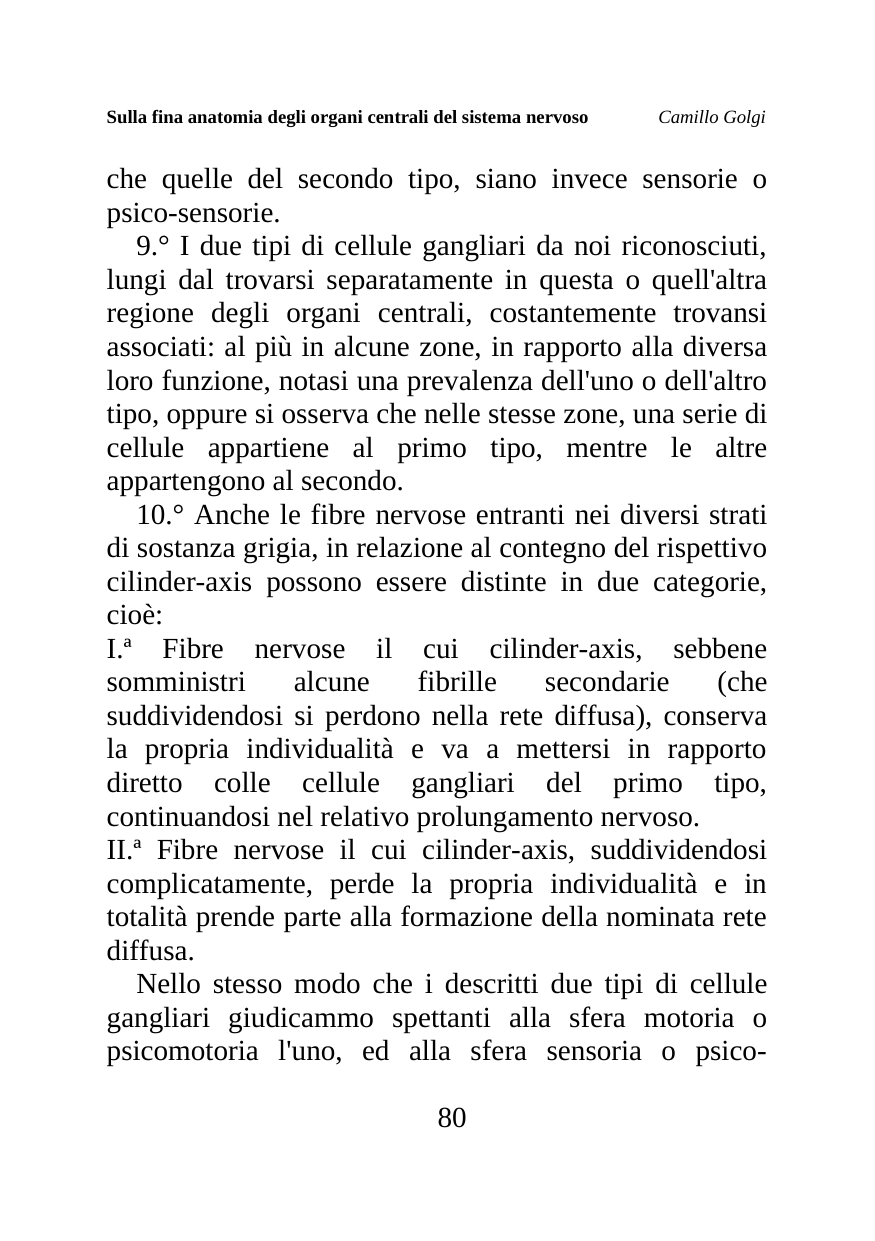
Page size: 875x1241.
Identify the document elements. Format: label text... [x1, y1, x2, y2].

text 9.° I due tipi di cellule gangliari da noi riconosciuti, lungi dal trovarsi separatamente in questa o quell'altra regione degli organi centrali, costantemente trovansi associati: al più in alcune zone, in rapporto alla diversa loro funzione, notasi una prevalenza dell'uno o dell'altro tipo, oppure si osserva che nelle stesse zone, una serie di cellule appartiene al primo tipo, mentre le altre appartengono al secondo. [106, 228, 768, 497]
text I.ª Fibre nervose il cui cilinder-axis, sebbene somministri alcune fibrille secondarie (che suddividendosi si perdono nella rete diffusa), conserva la propria individualità e va a mettersi in rapporto diretto colle cellule gangliari del primo tipo, continuandosi nel relativo prolungamento nervoso. [106, 631, 768, 832]
text Nello stesso modo che i descritti due tipi di cellule gangliari giudicammo spettanti alla sfera motoria o psicomotoria l'uno, ed alla sfera sensoria o psico- [106, 966, 768, 1067]
text II.ª Fibre nervose il cui cilinder-axis, suddividendosi complicatamente, perde la propria individualità e in totalità prende parte alla formazione della nominata rete diffusa. [106, 832, 768, 966]
text 10.° Anche le fibre nervose entranti nei diversi strati di sostanza grigia, in relazione al contegno del rispettivo cilinder-axis possono essere distinte in due categorie, cioè: [106, 497, 768, 631]
text che quelle del secondo tipo, siano invece sensorie o psico-sensorie. [106, 161, 768, 228]
